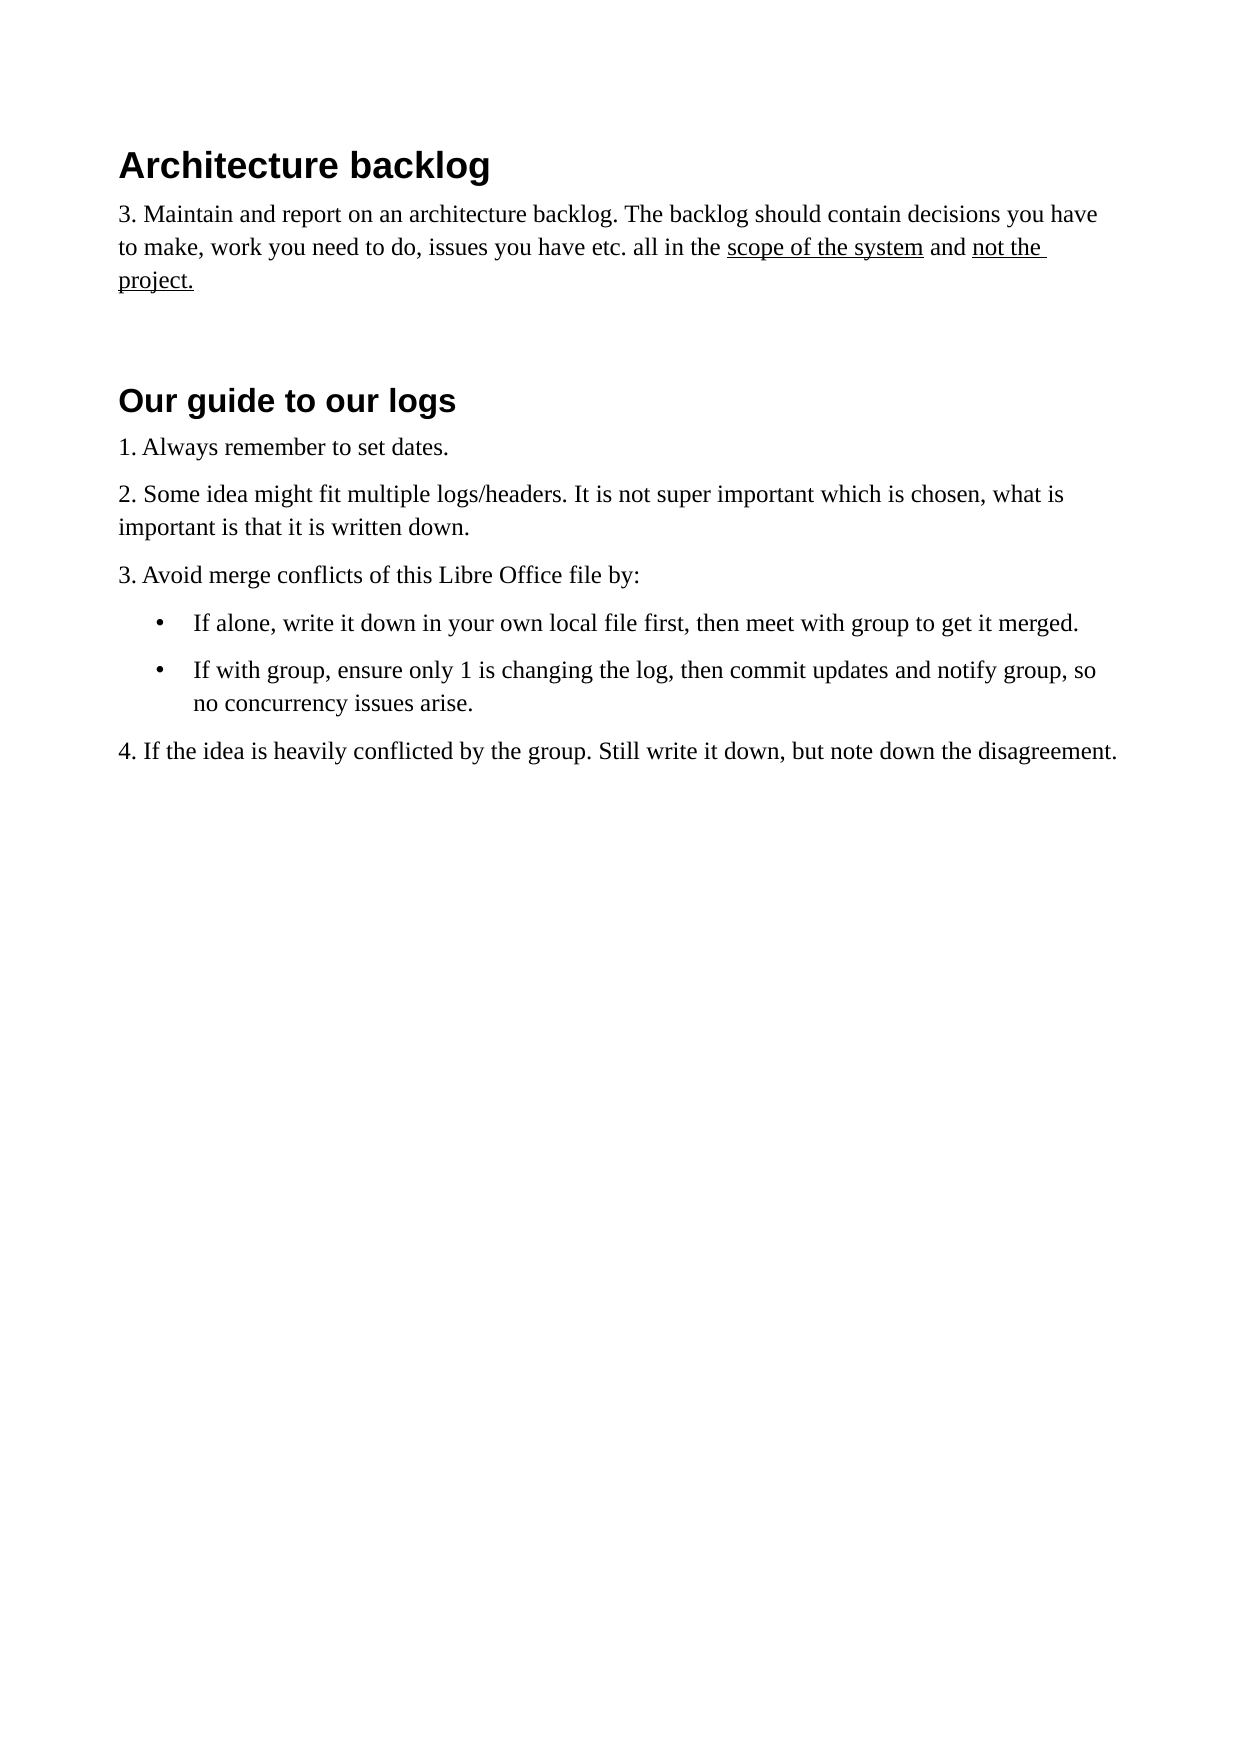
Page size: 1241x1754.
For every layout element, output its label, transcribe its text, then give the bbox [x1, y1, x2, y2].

text 2. Some idea might fit multiple logs/headers. It is not super important which is chosen, what is important is that it is written down. [118, 479, 1122, 541]
text 1. Always remember to set dates. [118, 432, 1122, 461]
text 4. If the idea is heavily conflicted by the group. Still write it down, but note down the disagreement. [118, 736, 1122, 764]
text 3. Avoid merge conflicts of this Libre Office file by: [118, 560, 1122, 589]
list If with group, ensure only 1 is changing the log, then commit updates and notify group, so no concurrency issues arise. [156, 655, 1122, 717]
subtitle Our guide to our logs [118, 381, 1122, 419]
list If alone, write it down in your own local file first, then meet with group to get it merged. [156, 608, 1122, 636]
subtitle Architecture backlog [118, 143, 1122, 186]
text 3. Maintain and report on an architecture backlog. The backlog should contain decisions you have to make, work you need to do, issues you have etc. all in the scope of the system and not the project. [118, 199, 1122, 293]
